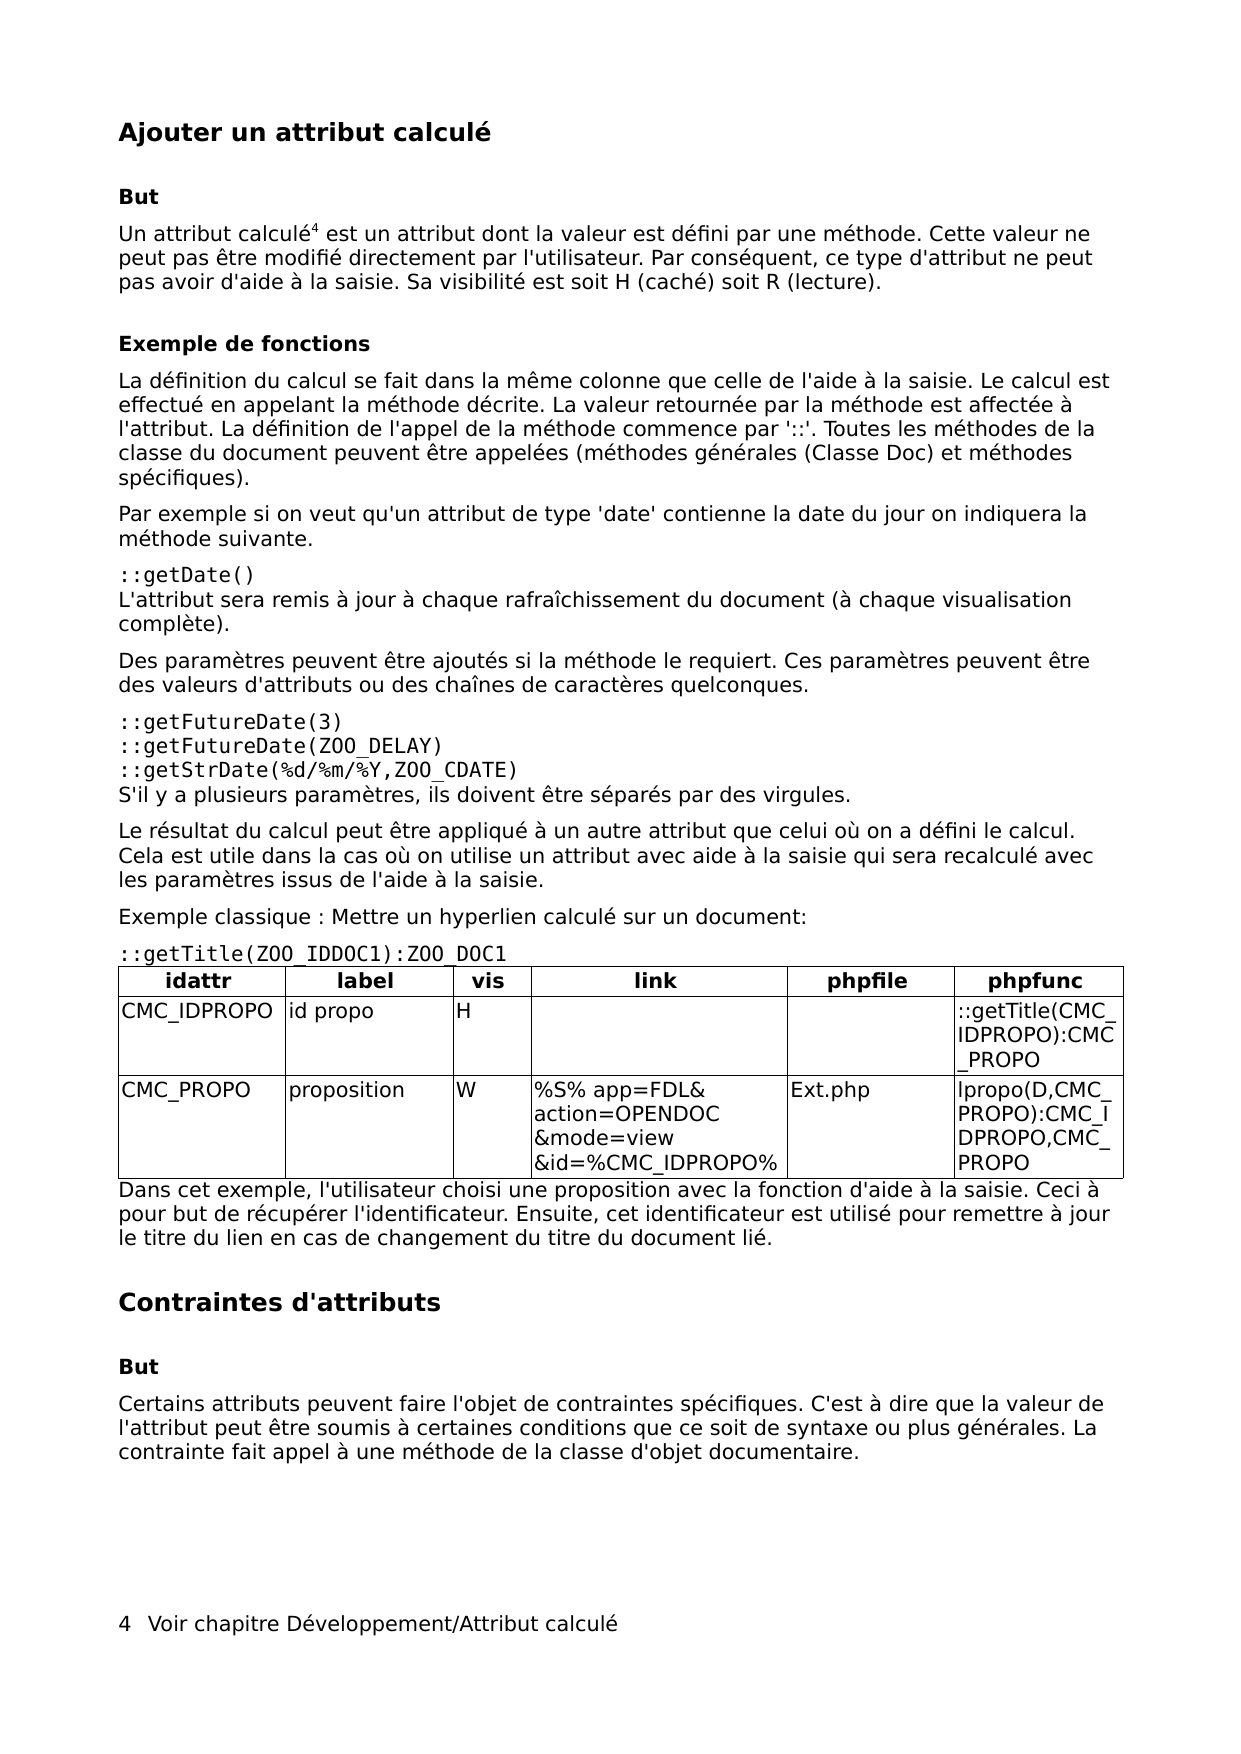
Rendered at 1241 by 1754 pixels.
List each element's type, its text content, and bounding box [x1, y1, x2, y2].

text ::getDate() [118, 563, 1122, 588]
table_header vis [454, 967, 531, 996]
text Dans cet exemple, l'utilisateur choisi une proposition avec la fonction d'aide à la saisie. Ceci à pour but de récupérer l'identificateur. Ensuite, cet identificateur est utilisé pour remettre à jour le titre du lien en cas de changement du titre du document lié. [118, 1179, 1122, 1251]
table_header phpfunc [955, 967, 1123, 996]
text Par exemple si on veut qu'un attribut de type 'date' contienne la date du jour on indiquera la méthode suivante. [118, 502, 1122, 551]
text ::getTitle(ZOO_IDDOC1):ZOO_DOC1 [118, 942, 1122, 966]
text Exemple classique : Mettre un hyperlien calculé sur un document: [118, 905, 1122, 929]
subtitle Ajouter un attribut calculé [118, 118, 1122, 147]
table_header label [286, 967, 453, 996]
subtitle Exemple de fonctions [118, 332, 1122, 356]
table_cell Ext.php [788, 1076, 954, 1178]
table_cell CMC_PROPO [119, 1076, 285, 1178]
text S'il y a plusieurs paramètres, ils doivent être séparés par des virgules. [118, 783, 1122, 807]
table_header idattr [119, 967, 285, 996]
table_cell id propo [286, 997, 453, 1075]
table_header link [532, 967, 787, 996]
text Des paramètres peuvent être ajoutés si la méthode le requiert. Ces paramètres peuvent être des valeurs d'attributs ou des chaînes de caractères quelconques. [118, 649, 1122, 697]
table_cell [788, 997, 954, 1075]
text Certains attributs peuvent faire l'objet de contraintes spécifiques. C'est à dire que la valeur de l'attribut peut être soumis à certaines conditions que ce soit de syntaxe ou plus générales. La contrainte fait appel à une méthode de la classe d'objet documentaire. [118, 1392, 1122, 1464]
table_cell [532, 997, 787, 1075]
text ::getFutureDate(3) ::getFutureDate(ZOO_DELAY) ::getStrDate(%d/%m/%Y,ZOO_CDATE) [118, 710, 1122, 783]
table_header phpfile [788, 967, 954, 996]
subtitle Contraintes d'attributs [118, 1288, 1122, 1317]
table_cell CMC_IDPROPO [119, 997, 285, 1075]
text Voir chapitre Développement/Attribut calculé [118, 1612, 1122, 1636]
table_cell H [454, 997, 531, 1075]
table_cell proposition [286, 1076, 453, 1178]
subtitle But [118, 185, 1122, 209]
table_cell ::getTitle(CMC_IDPROPO):CMC_PROPO [955, 997, 1123, 1075]
text L'attribut sera remis à jour à chaque rafraîchissement du document (à chaque visualisation complète). [118, 588, 1122, 636]
text La définition du calcul se fait dans la même colonne que celle de l'aide à la saisie. Le calcul est effectué en appelant la méthode décrite. La valeur retournée par la méthode est affectée à l'attribut. La définition de l'appel de la méthode commence par '::'. Toutes les méthodes de la classe du document peuvent être appelées (méthodes générales (Classe Doc) et méthodes spécifiques). [118, 369, 1122, 490]
subtitle But [118, 1355, 1122, 1379]
table_cell W [454, 1076, 531, 1178]
table_cell %S% app=FDL& action=OPENDOC &mode=view &id=%CMC_IDPROPO% [532, 1076, 787, 1178]
table_cell lpropo(D,CMC_PROPO):CMC_IDPROPO,CMC_PROPO [955, 1076, 1123, 1178]
text Un attribut calculé est un attribut dont la valeur est défini par une méthode. Cette valeur ne peut pas être modifié directement par l'utilisateur. Par conséquent, ce type d'attribut ne peut pas avoir d'aide à la saisie. Sa visibilité est soit H (caché) soit R (lecture). [118, 222, 1122, 294]
text Le résultat du calcul peut être appliqué à un autre attribut que celui où on a défini le calcul. Cela est utile dans la cas où on utilise un attribut avec aide à la saisie qui sera recalculé avec les paramètres issus de l'aide à la saisie. [118, 819, 1122, 892]
